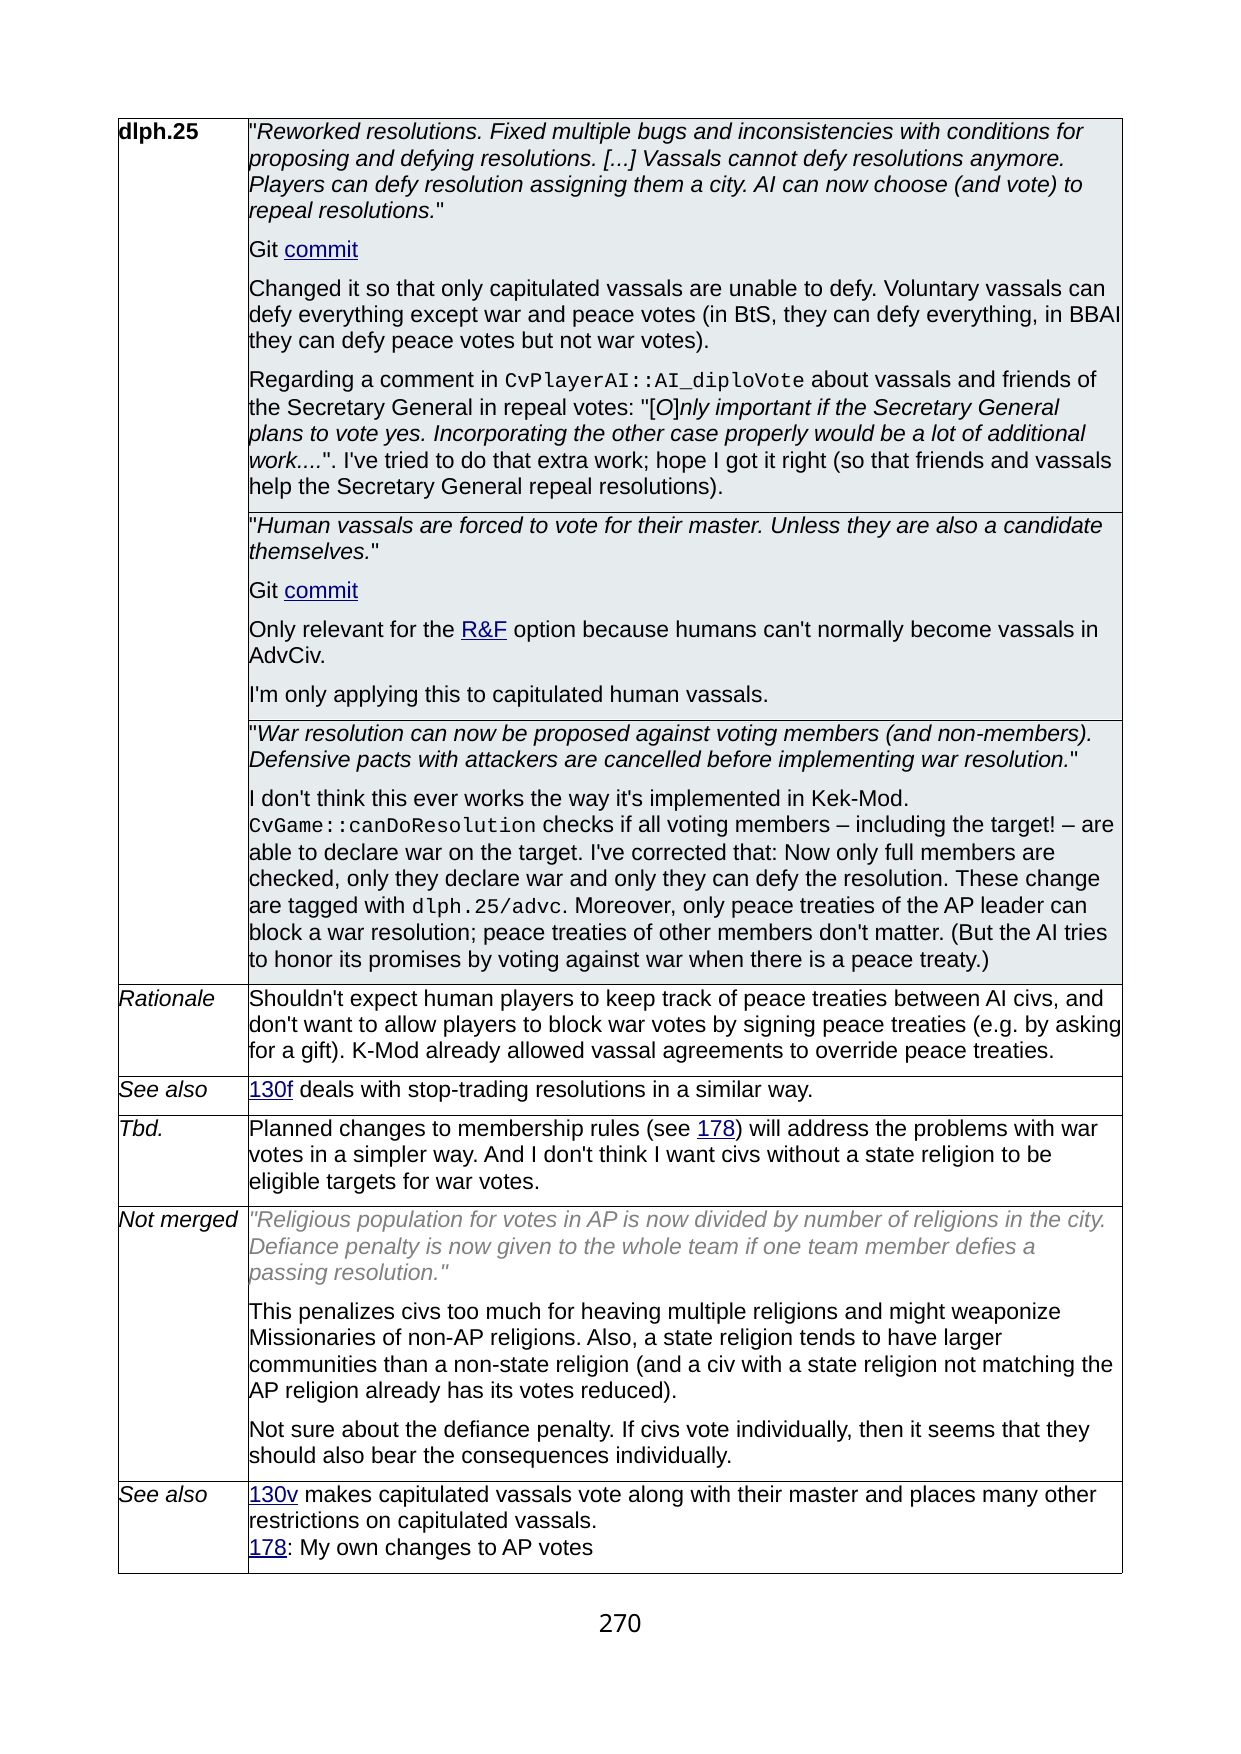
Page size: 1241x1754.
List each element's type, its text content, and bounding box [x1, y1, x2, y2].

table_cell See also [119, 1482, 248, 1572]
table_cell "Reworked resolutions. Fixed multiple bugs and inconsistencies with conditions for proposing and defying resolutions. [...] Vassals cannot defy resolutions anymore. Players can defy resolution assigning them a city. AI can now choose (and vote) to repeal resolutions." Git commit Changed it so that only capitulated vassals are unable to defy. Voluntary vassals can defy everything except war and peace votes (in BtS, they can defy everything, in BBAI they can defy peace votes but not war votes). Regarding a comment in CvPlayerAI::AI_diploVote about vassals and friends of the Secretary General in repeal votes: "[O]nly important if the Secretary General plans to vote yes. Incorporating the other case properly would be a lot of additional work....". I've tried to do that extra work; hope I got it right (so that friends and vassals help the Secretary General repeal resolutions). [249, 119, 1122, 512]
table_cell dlph.25 [119, 119, 248, 984]
table_cell See also [119, 1077, 248, 1115]
table_cell Shouldn't expect human players to keep track of peace treaties between AI civs, and don't want to allow players to block war votes by signing peace treaties (e.g. by asking for a gift). K-Mod already allowed vassal agreements to override peace treaties. [249, 985, 1122, 1076]
table_cell "Human vassals are forced to vote for their master. Unless they are also a candidate themselves." Git commit Only relevant for the R&F option because humans can't normally become vassals in AdvCiv. I'm only applying this to capitulated human vassals. [249, 513, 1122, 719]
table_cell "War resolution can now be proposed against voting members (and non-members). Defensive pacts with attackers are cancelled before implementing war resolution." I don't think this ever works the way it's implemented in Kek-Mod. CvGame::canDoResolution checks if all voting members – including the target! – are able to declare war on the target. I've corrected that: Now only full members are checked, only they declare war and only they can defy the resolution. These change are tagged with dlph.25/advc. Moreover, only peace treaties of the AP leader can block a war resolution; peace treaties of other members don't matter. (But the AI tries to honor its promises by voting against war when there is a peace treaty.) [249, 721, 1122, 984]
table_cell "Religious population for votes in AP is now divided by number of religions in the city. Defiance penalty is now given to the whole team if one team member defies a passing resolution." This penalizes civs too much for heaving multiple religions and might weaponize Missionaries of non-AP religions. Also, a state religion tends to have larger communities than a non-state religion (and a civ with a state religion not matching the AP religion already has its votes reduced). Not sure about the defiance penalty. If civs vote individually, then it seems that they should also bear the consequences individually. [249, 1207, 1122, 1481]
table_cell 130v makes capitulated vassals vote along with their master and places many other restrictions on capitulated vassals. 178: My own changes to AP votes [249, 1482, 1122, 1572]
table_cell Tbd. [119, 1116, 248, 1206]
table_cell Rationale [119, 985, 248, 1076]
table_cell Not merged [119, 1207, 248, 1481]
table_cell Planned changes to membership rules (see 178) will address the problems with war votes in a simpler way. And I don't think I want civs without a state religion to be eligible targets for war votes. [249, 1116, 1122, 1206]
table_cell 130f deals with stop-trading resolutions in a similar way. [249, 1077, 1122, 1115]
